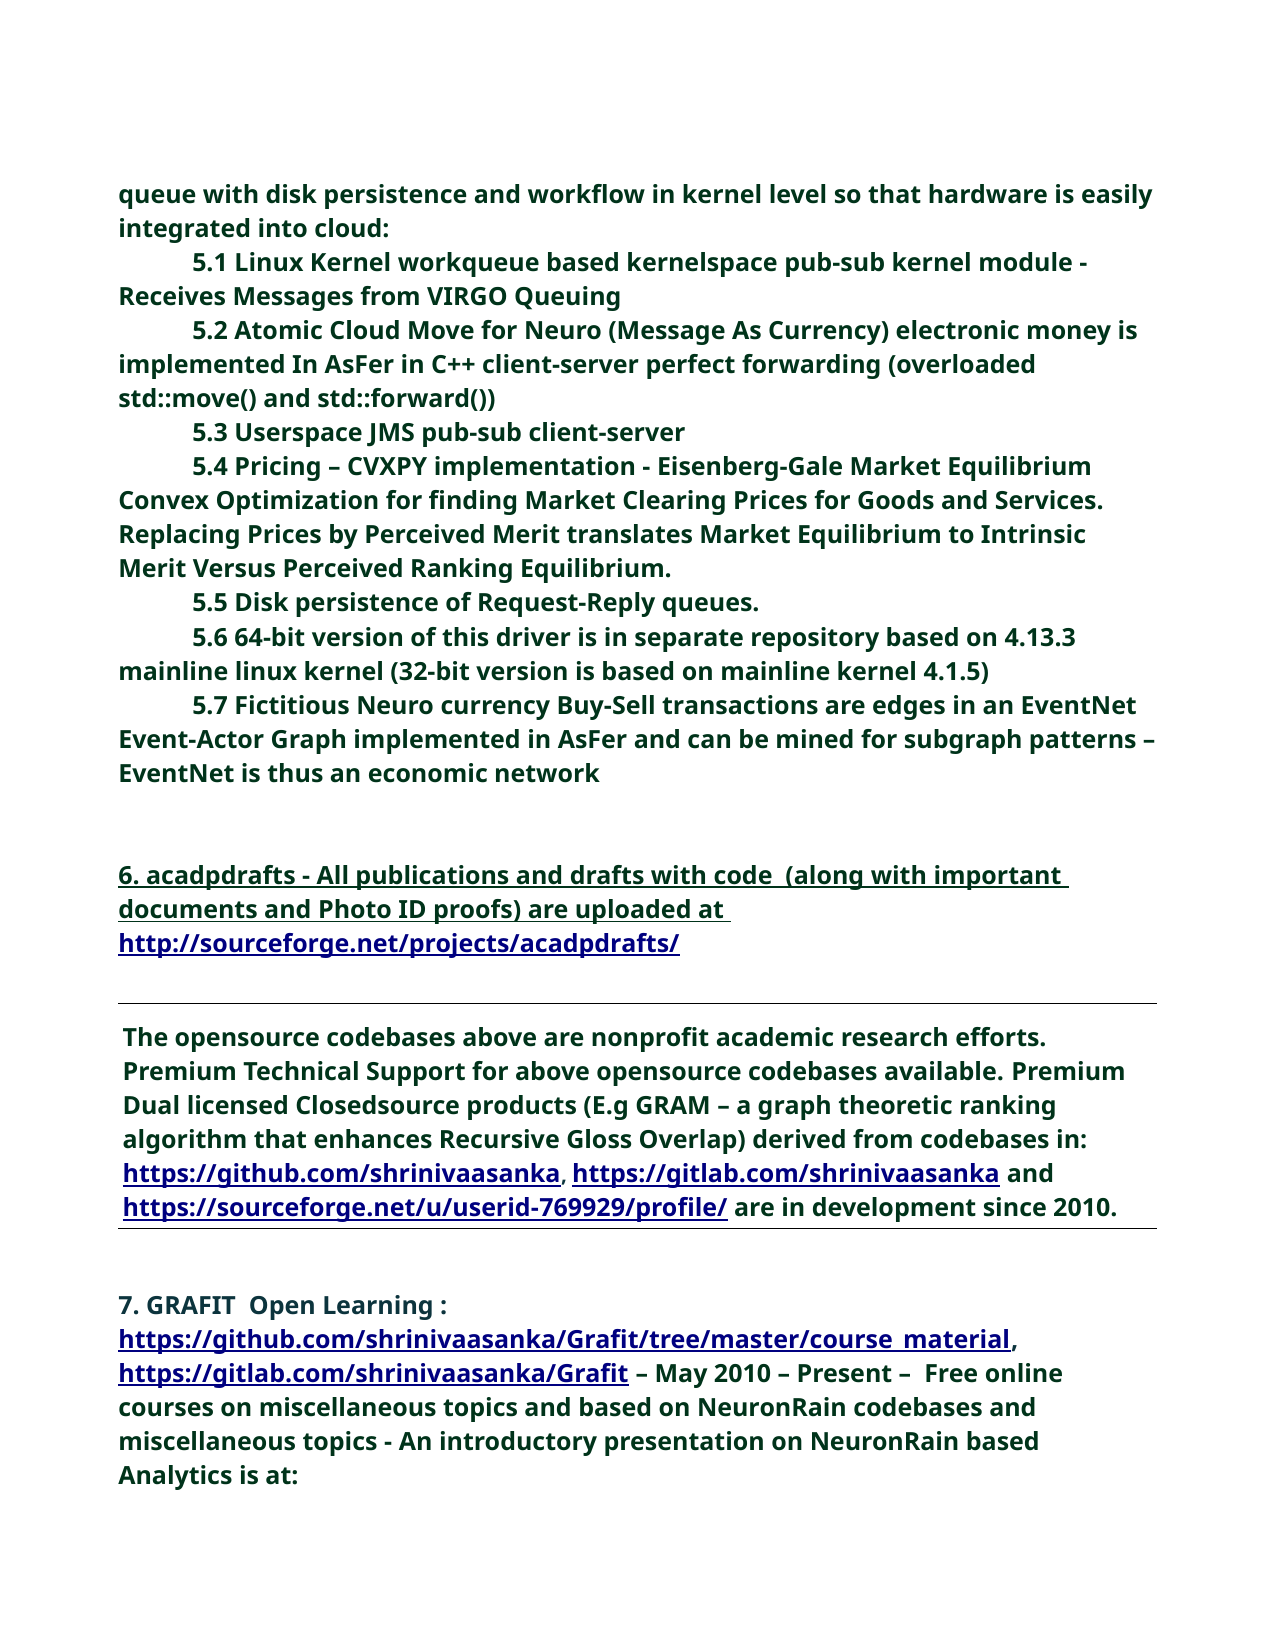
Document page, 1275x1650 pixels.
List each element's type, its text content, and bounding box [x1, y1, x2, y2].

text 5.3 Userspace JMS pub-sub client-server [118, 415, 1157, 449]
text queue with disk persistence and workflow in kernel level so that hardware is easily integrated into cloud: [118, 176, 1157, 244]
text 5.1 Linux Kernel workqueue based kernelspace pub-sub kernel module - Receives Messages from VIRGO Queuing [118, 244, 1157, 313]
text 5.4 Pricing – CVXPY implementation - Eisenberg-Gale Market Equilibrium Convex Optimization for finding Market Clearing Prices for Goods and Services. Replacing Prices by Perceived Merit translates Market Equilibrium to Intrinsic Merit Versus Perceived Ranking Equilibrium. [118, 449, 1157, 585]
text 5.7 Fictitious Neuro currency Buy-Sell transactions are edges in an EventNet Event-Actor Graph implemented in AsFer and can be mined for subgraph patterns – EventNet is thus an economic network [118, 687, 1157, 789]
text The opensource codebases above are nonprofit academic research efforts. Premium Technical Support for above opensource codebases available. Premium Dual licensed Closedsource products (E.g GRAM – a graph theoretic ranking algorithm that enhances Recursive Gloss Overlap) derived from codebases in: https://github.com/shrinivaasanka, https://gitlab.com/shrinivaasanka and https://sourceforge.net/u/userid-769929/profile/ are in development since 2010. [118, 1015, 1157, 1228]
text 6. acadpdrafts - All publications and drafts with code (along with important documents and Photo ID proofs) are uploaded at http://sourceforge.net/projects/acadpdrafts/ [118, 858, 1157, 960]
text 5.6 64-bit version of this driver is in separate repository based on 4.13.3 mainline linux kernel (32-bit version is based on mainline kernel 4.1.5) [118, 619, 1157, 687]
text 5.2 Atomic Cloud Move for Neuro (Message As Currency) electronic money is implemented In AsFer in C++ client-server perfect forwarding (overloaded std::move() and std::forward()) [118, 313, 1157, 415]
text 7. GRAFIT Open Learning : https://github.com/shrinivaasanka/Grafit/tree/master/course_material, https://gitlab.com/shrinivaasanka/Grafit – May 2010 – Present – Free online courses on miscellaneous topics and based on NeuronRain codebases and miscellaneous topics - An introductory presentation on NeuronRain based Analytics is at: [118, 1287, 1157, 1492]
text 5.5 Disk persistence of Request-Reply queues. [118, 585, 1157, 619]
